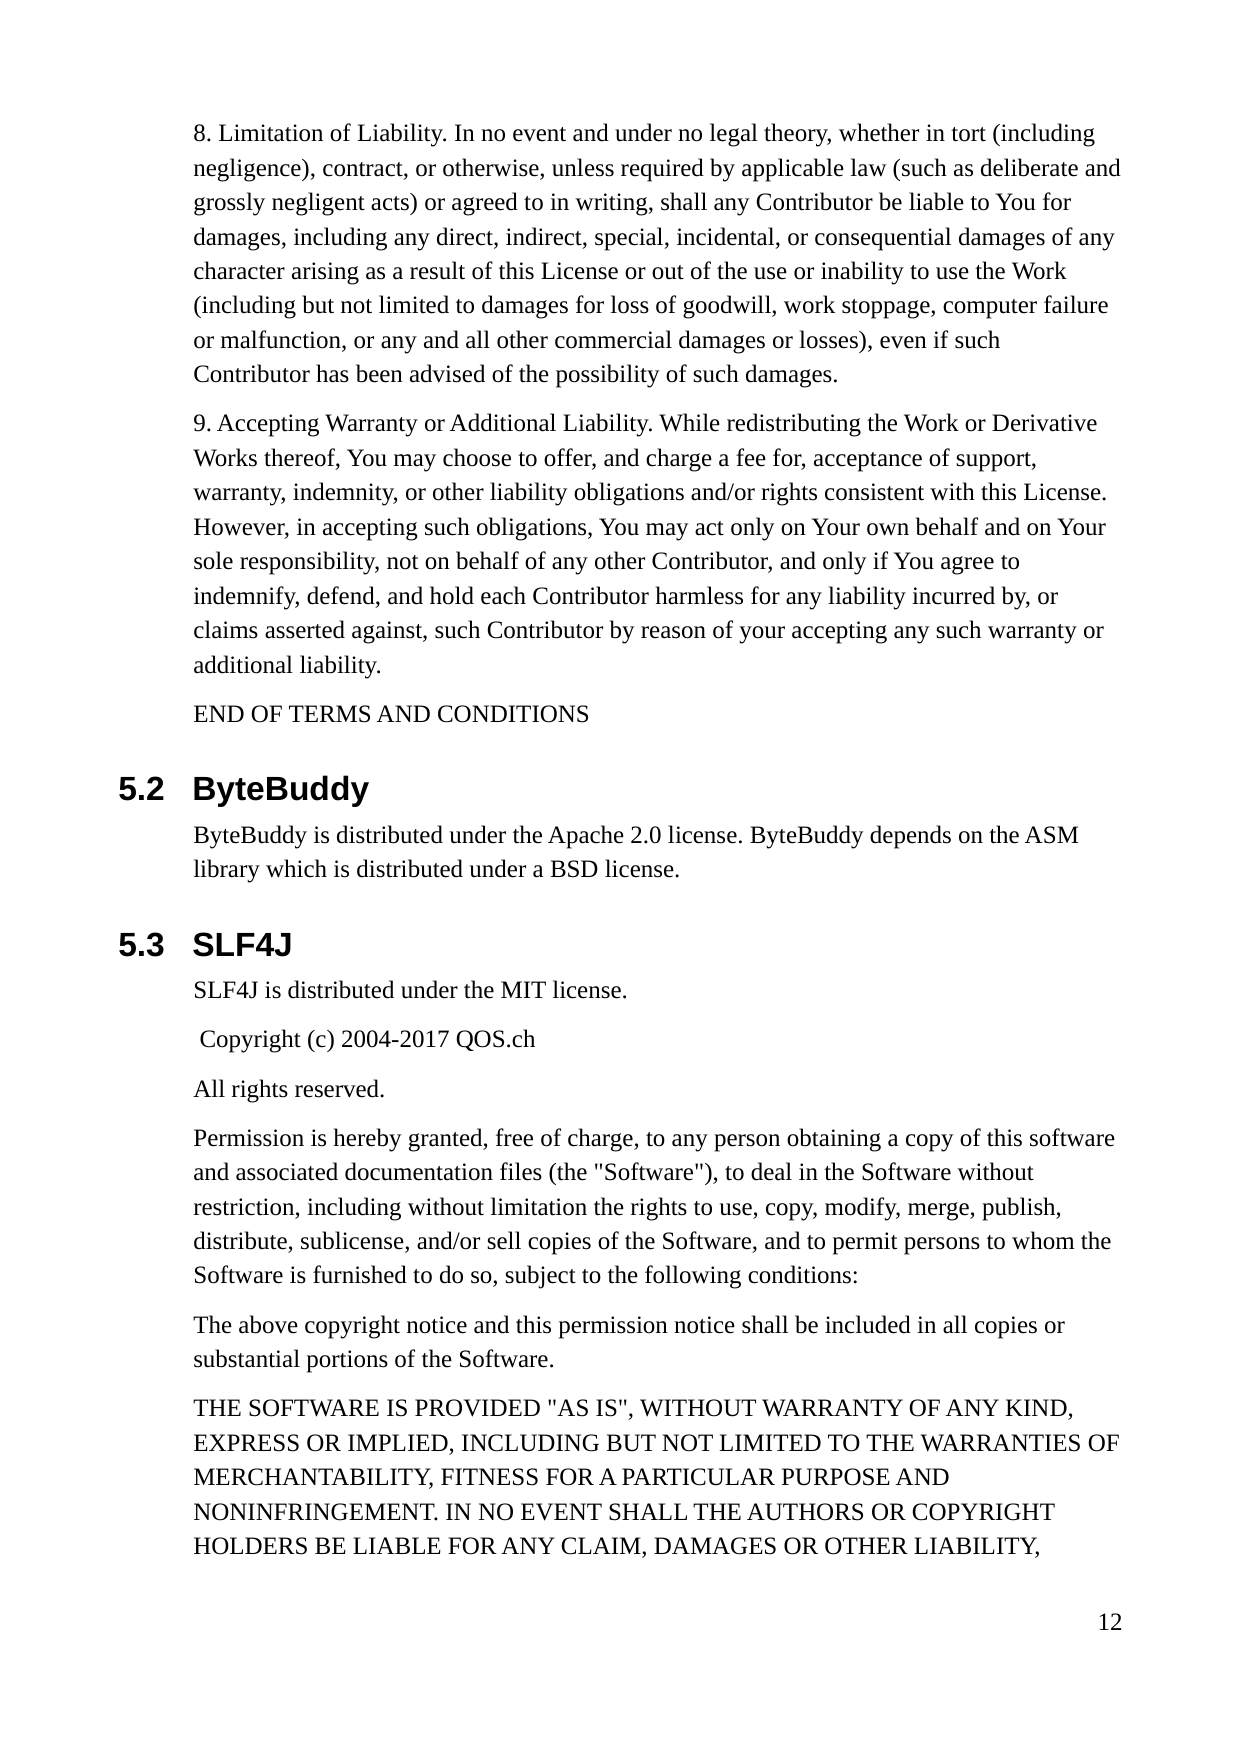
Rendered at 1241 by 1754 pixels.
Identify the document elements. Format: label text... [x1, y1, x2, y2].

text 9. Accepting Warranty or Additional Liability. While redistributing the Work or Derivative Works thereof, You may choose to offer, and charge a fee for, acceptance of support, warranty, indemnity, or other liability obligations and/or rights consistent with this License. However, in accepting such obligations, You may act only on Your own behalf and on Your sole responsibility, not on behalf of any other Contributor, and only if You agree to indemnify, defend, and hold each Contributor harmless for any liability incurred by, or claims asserted against, such Contributor by reason of your accepting any such warranty or additional liability. [193, 408, 1122, 679]
text All rights reserved. [193, 1074, 1122, 1102]
text THE SOFTWARE IS PROVIDED "AS IS", WITHOUT WARRANTY OF ANY KIND, EXPRESS OR IMPLIED, INCLUDING BUT NOT LIMITED TO THE WARRANTIES OF MERCHANTABILITY, FITNESS FOR A PARTICULAR PURPOSE AND NONINFRINGEMENT. IN NO EVENT SHALL THE AUTHORS OR COPYRIGHT HOLDERS BE LIABLE FOR ANY CLAIM, DAMAGES OR OTHER LIABILITY, [193, 1393, 1122, 1560]
text SLF4J is distributed under the MIT license. [193, 976, 1122, 1004]
text Permission is hereby granted, free of charge, to any person obtaining a copy of this software and associated documentation files (the "Software"), to deal in the Software without restriction, including without limitation the rights to use, copy, modify, merge, publish, distribute, sublicense, and/or sell copies of the Software, and to permit persons to whom the Software is furnished to do so, subject to the following conditions: [193, 1123, 1122, 1289]
text ByteBuddy is distributed under the Apache 2.0 license. ByteBuddy depends on the ASM library which is distributed under a BSD license. [193, 820, 1122, 883]
text END OF TERMS AND CONDITIONS [193, 699, 1122, 728]
text The above copyright notice and this permission notice shall be included in all copies or substantial portions of the Software. [193, 1310, 1122, 1373]
text 8. Limitation of Liability. In no event and under no legal theory, whether in tort (including negligence), contract, or otherwise, unless required by applicable law (such as deliberate and grossly negligent acts) or agreed to in writing, shall any Contributor be liable to You for damages, including any direct, indirect, special, incidental, or consequential damages of any character arising as a result of this License or out of the use or inability to use the Work (including but not limited to damages for loss of goodwill, work stoppage, computer failure or malfunction, or any and all other commercial damages or losses), even if such Contributor has been advised of the possibility of such damages. [193, 118, 1122, 388]
subtitle SLF4J [118, 924, 1122, 963]
text Copyright (c) 2004-2017 QOS.ch [193, 1024, 1122, 1053]
subtitle ByteBuddy [118, 769, 1122, 807]
